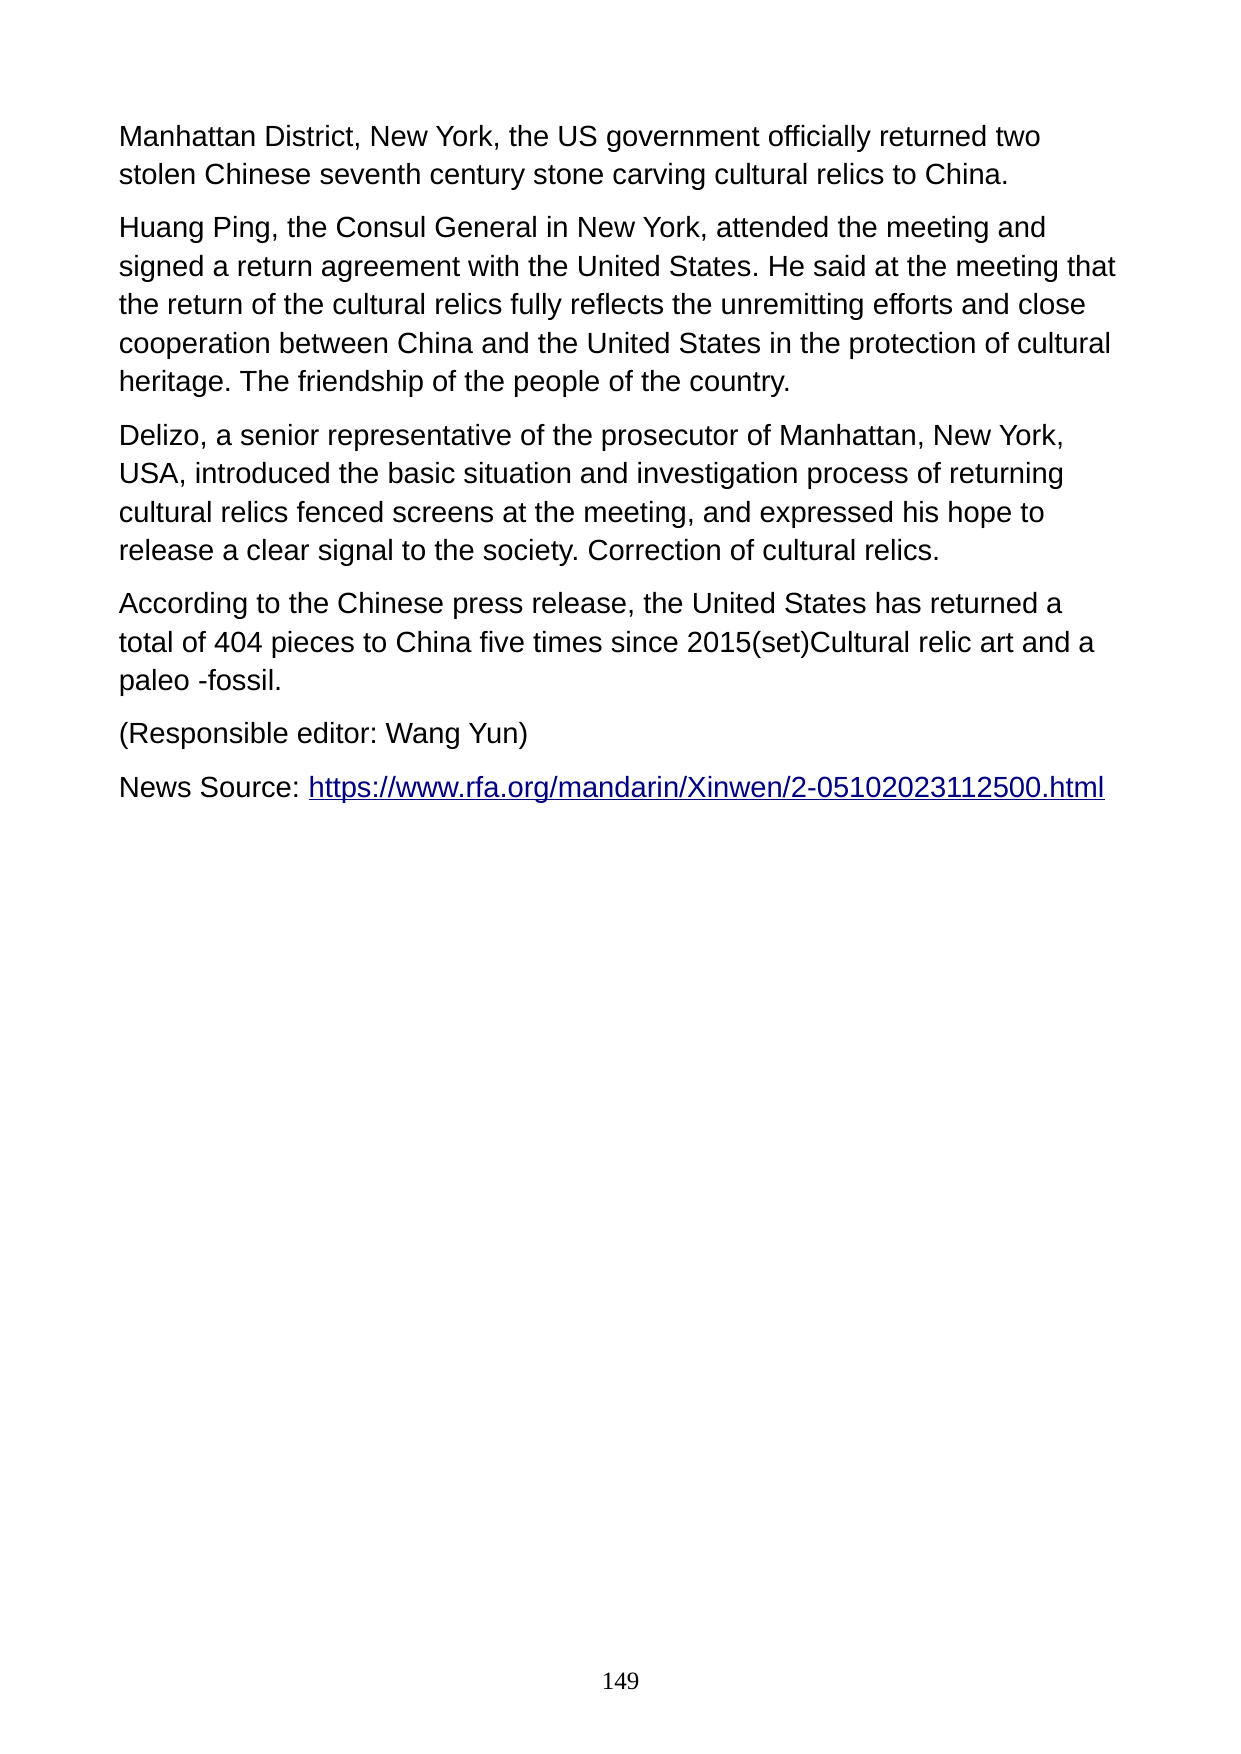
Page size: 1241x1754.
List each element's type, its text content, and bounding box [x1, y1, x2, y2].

text News Source: https://www.rfa.org/mandarin/Xinwen/2-05102023112500.html [118, 769, 1122, 803]
text Delizo, a senior representative of the prosecutor of Manhattan, New York, USA, introduced the basic situation and investigation process of returning cultural relics fenced screens at the meeting, and expressed his hope to release a clear signal to the society. Correction of cultural relics. [118, 417, 1122, 567]
text Manhattan District, New York, the US government officially returned two stolen Chinese seventh century stone carving cultural relics to China. [118, 118, 1122, 191]
text (Responsible editor: Wang Yun) [118, 716, 1122, 750]
text According to the Chinese press release, the United States has returned a total of 404 pieces to China five times since 2015(set)Cultural relic art and a paleo -fossil. [118, 586, 1122, 697]
text Huang Ping, the Consul General in New York, attended the meeting and signed a return agreement with the United States. He said at the meeting that the return of the cultural relics fully reflects the unremitting efforts and close cooperation between China and the United States in the protection of cultural heritage. The friendship of the people of the country. [118, 210, 1122, 398]
